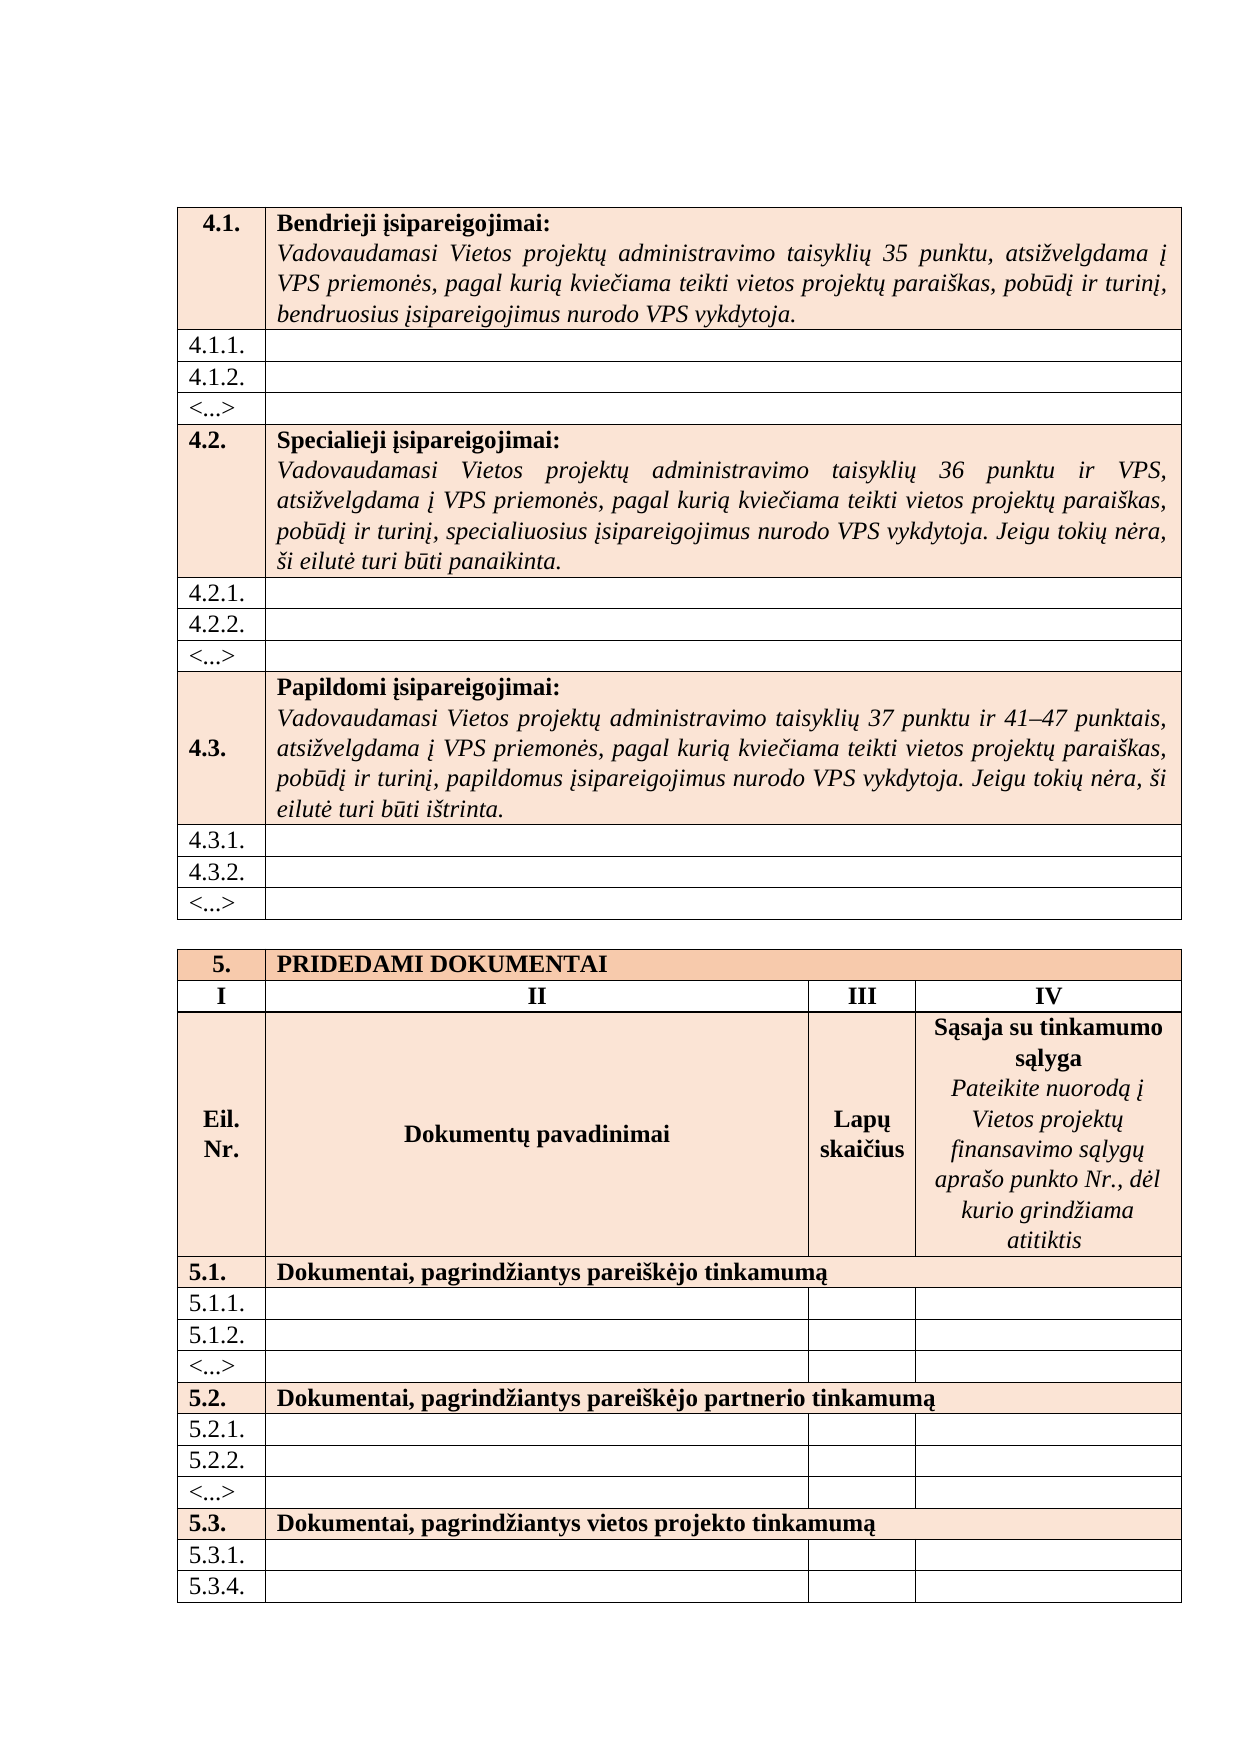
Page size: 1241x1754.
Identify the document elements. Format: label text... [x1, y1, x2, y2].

table_header 5. [178, 950, 265, 980]
table_cell <...> [178, 393, 265, 424]
table_cell 5.2.1. [178, 1414, 265, 1444]
table_cell 5.3.1. [178, 1540, 265, 1570]
table_cell [266, 1571, 808, 1602]
table_cell Dokumentai, pagrindžiantys vietos projekto tinkamumą [266, 1509, 1181, 1539]
table_cell [266, 578, 1181, 608]
table_cell 4.3. [178, 672, 265, 824]
table_cell Dokumentai, pagrindžiantys pareiškėjo tinkamumą [266, 1257, 1181, 1287]
table_cell 5.3.4. [178, 1571, 265, 1602]
table_cell [266, 857, 1181, 887]
table_cell [916, 1288, 1181, 1319]
table_cell 5.1.2. [178, 1320, 265, 1350]
table_cell [809, 1446, 915, 1476]
table_cell <...> [178, 1477, 265, 1507]
table_cell [916, 1446, 1181, 1476]
table_cell Dokumentų pavadinimai [266, 1013, 808, 1256]
table_cell Papildomi įsipareigojimai: Vadovaudamasi Vietos projektų administravimo taisyklių 37 punktu ir 41–47 punktais, atsižvelgdama į VPS priemonės, pagal kurią kviečiama teikti vietos projektų paraiškas, pobūdį ir turinį, papildomus įsipareigojimus nurodo VPS vykdytoja. Jeigu tokių nėra, ši eilutė turi būti ištrinta. [266, 672, 1181, 824]
table_cell 4.3.1. [178, 825, 265, 856]
table_cell 4.1.1. [178, 330, 265, 361]
table_cell IV [916, 981, 1181, 1011]
table_cell [916, 1320, 1181, 1350]
table_cell III [809, 981, 915, 1011]
table_cell [916, 1414, 1181, 1444]
table_cell [266, 825, 1181, 856]
table_cell <...> [178, 888, 265, 919]
table_cell [266, 1414, 808, 1444]
table_cell 4.1. [178, 208, 265, 329]
table_cell [266, 393, 1181, 424]
table_cell 5.2. [178, 1383, 265, 1413]
table_cell Sąsaja su tinkamumo sąlyga Pateikite nuorodą į Vietos projektų finansavimo sąlygų aprašo punkto Nr., dėl kurio grindžiama atitiktis [916, 1013, 1181, 1256]
table_cell [266, 888, 1181, 919]
table_cell <...> [178, 641, 265, 671]
table_cell 5.1. [178, 1257, 265, 1287]
table_cell [809, 1414, 915, 1444]
table_cell Bendrieji įsipareigojimai: Vadovaudamasi Vietos projektų administravimo taisyklių 35 punktu, atsižvelgdama į VPS priemonės, pagal kurią kviečiama teikti vietos projektų paraiškas, pobūdį ir turinį, bendruosius įsipareigojimus nurodo VPS vykdytoja. [266, 208, 1181, 329]
table_cell Specialieji įsipareigojimai: Vadovaudamasi Vietos projektų administravimo taisyklių 36 punktu ir VPS, atsižvelgdama į VPS priemonės, pagal kurią kviečiama teikti vietos projektų paraiškas, pobūdį ir turinį, specialiuosius įsipareigojimus nurodo VPS vykdytoja. Jeigu tokių nėra, ši eilutė turi būti panaikinta. [266, 425, 1181, 577]
table_cell 4.3.2. [178, 857, 265, 887]
table_cell 5.2.2. [178, 1446, 265, 1476]
table_cell 4.2.1. [178, 578, 265, 608]
table_cell 5.1.1. [178, 1288, 265, 1319]
table_cell Dokumentai, pagrindžiantys pareiškėjo partnerio tinkamumą [266, 1383, 1181, 1413]
table_cell [266, 641, 1181, 671]
table_cell [266, 1477, 808, 1507]
table_cell [266, 330, 1181, 361]
table_cell 4.1.2. [178, 362, 265, 392]
table_cell 5.3. [178, 1509, 265, 1539]
table_cell [916, 1571, 1181, 1602]
table_header PRIDEDAMI DOKUMENTAI [266, 950, 1181, 980]
table_cell Eil. Nr. [178, 1013, 265, 1256]
table_cell [809, 1320, 915, 1350]
table_cell 4.2. [178, 425, 265, 577]
table_cell [266, 609, 1181, 640]
table_cell I [178, 981, 265, 1011]
table_cell [266, 1288, 808, 1319]
table_cell [266, 1540, 808, 1570]
table_cell [809, 1477, 915, 1507]
table_cell [916, 1477, 1181, 1507]
table_cell [266, 1320, 808, 1350]
table_cell [809, 1288, 915, 1319]
table_cell II [266, 981, 808, 1011]
table_cell [916, 1540, 1181, 1570]
table_cell [809, 1540, 915, 1570]
table_cell [266, 1351, 808, 1382]
table_cell 4.2.2. [178, 609, 265, 640]
table_cell [266, 362, 1181, 392]
table_cell [809, 1571, 915, 1602]
table_cell <...> [178, 1351, 265, 1382]
table_cell [809, 1351, 915, 1382]
table_cell Lapų skaičius [809, 1013, 915, 1256]
table_cell [916, 1351, 1181, 1382]
table_cell [266, 1446, 808, 1476]
